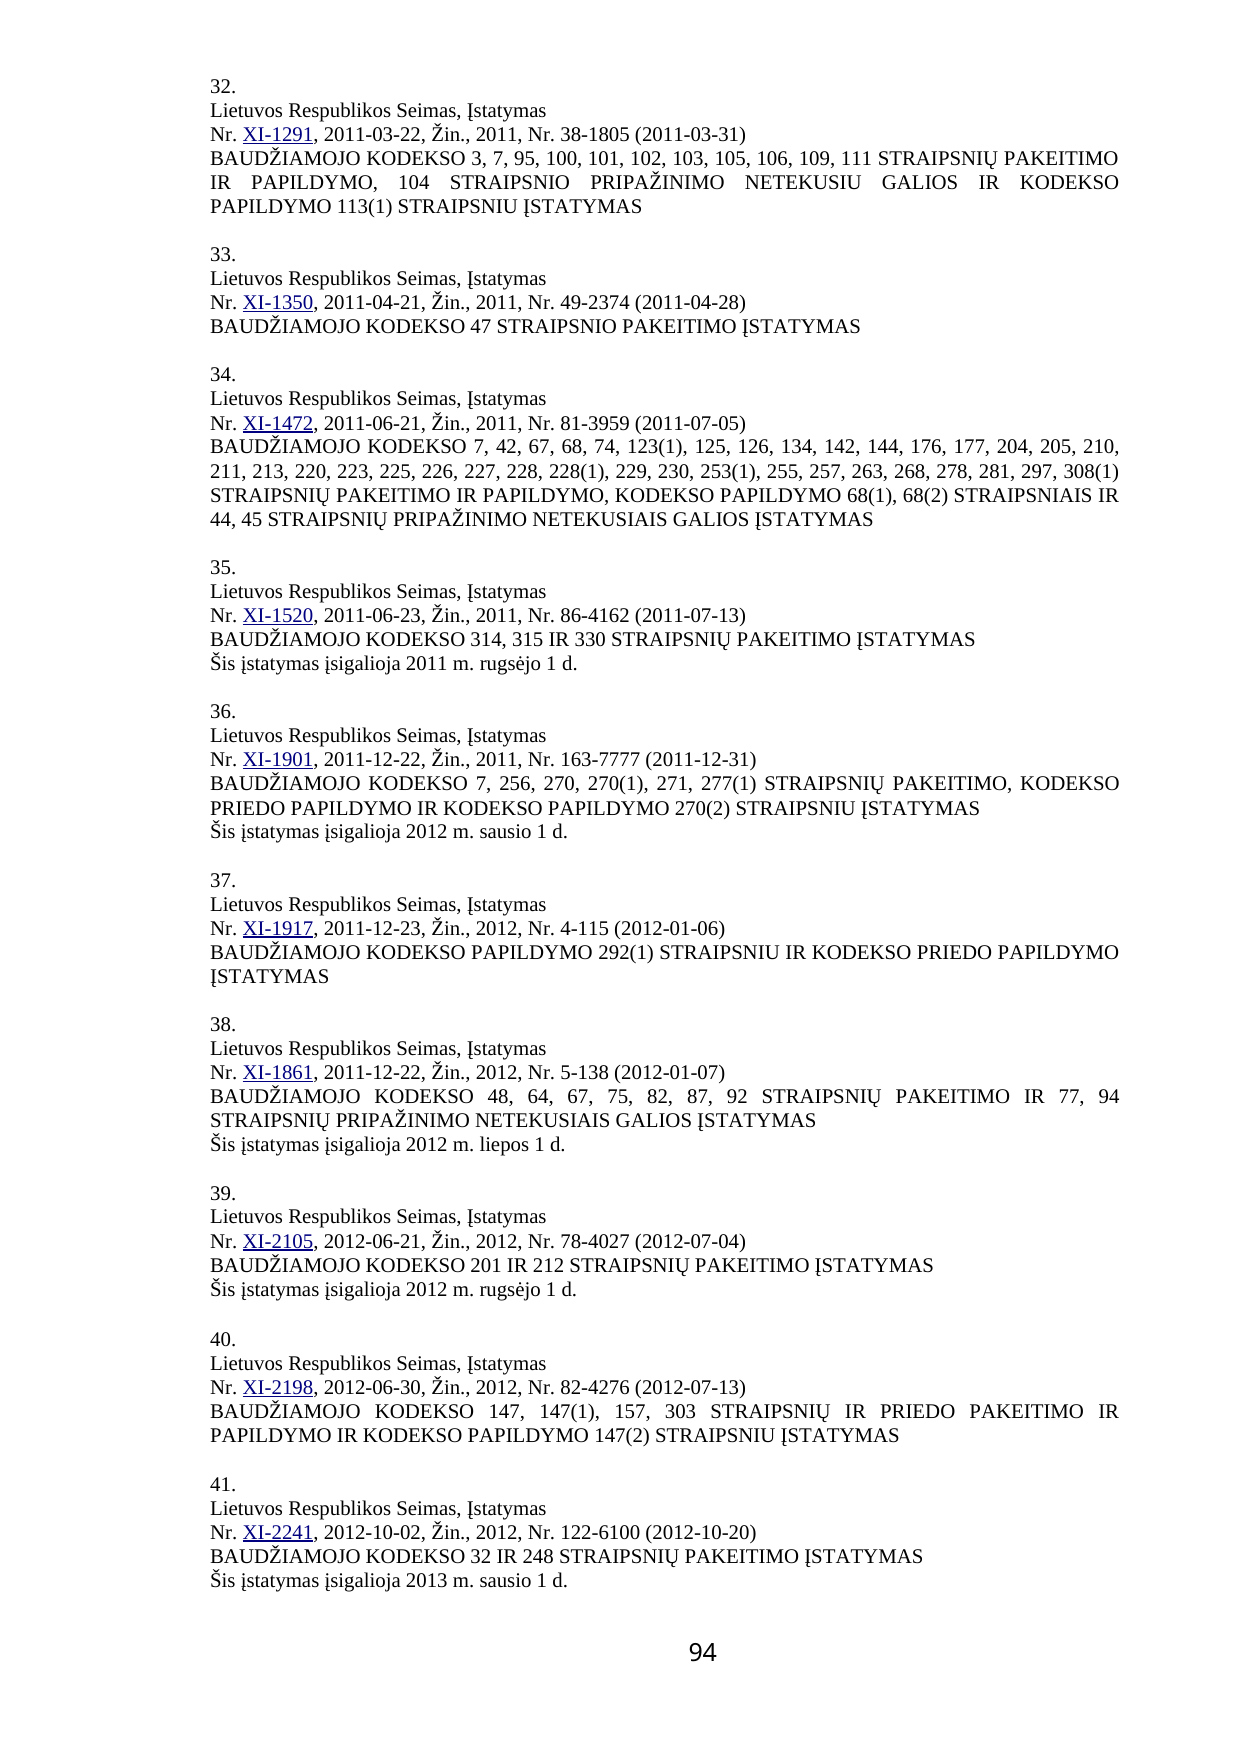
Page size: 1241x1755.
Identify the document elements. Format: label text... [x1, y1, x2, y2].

text Lietuvos Respublikos Seimas, Įstatymas [210, 1204, 1120, 1228]
text Lietuvos Respublikos Seimas, Įstatymas [210, 723, 1120, 747]
text Nr. XI-1917, 2011-12-23, Žin., 2012, Nr. 4-115 (2012-01-06) [210, 916, 1120, 940]
text Nr. XI-1520, 2011-06-23, Žin., 2011, Nr. 86-4162 (2011-07-13) [210, 603, 1120, 627]
text BAUDŽIAMOJO KODEKSO 201 IR 212 STRAIPSNIŲ PAKEITIMO ĮSTATYMAS [210, 1253, 1120, 1277]
text Šis įstatymas įsigalioja 2012 m. sausio 1 d. [210, 819, 1120, 843]
text 38. [210, 1012, 1120, 1036]
text Nr. XI-1291, 2011-03-22, Žin., 2011, Nr. 38-1805 (2011-03-31) [210, 122, 1120, 146]
text BAUDŽIAMOJO KODEKSO 7, 256, 270, 270(1), 271, 277(1) STRAIPSNIŲ PAKEITIMO, KODEKSO PRIEDO PAPILDYMO IR KODEKSO PAPILDYMO 270(2) STRAIPSNIU ĮSTATYMAS [210, 771, 1120, 819]
text 33. [210, 242, 1120, 266]
text 37. [210, 868, 1120, 892]
text 34. [210, 362, 1120, 386]
text Šis įstatymas įsigalioja 2012 m. rugsėjo 1 d. [210, 1277, 1120, 1301]
text BAUDŽIAMOJO KODEKSO 47 STRAIPSNIO PAKEITIMO ĮSTATYMAS [210, 314, 1120, 338]
text Nr. XI-1350, 2011-04-21, Žin., 2011, Nr. 49-2374 (2011-04-28) [210, 290, 1120, 314]
text Šis įstatymas įsigalioja 2012 m. liepos 1 d. [210, 1132, 1120, 1156]
text Lietuvos Respublikos Seimas, Įstatymas [210, 1351, 1120, 1375]
text BAUDŽIAMOJO KODEKSO 7, 42, 67, 68, 74, 123(1), 125, 126, 134, 142, 144, 176, 177, 204, 205, 210, 211, 213, 220, 223, 225, 226, 227, 228, 228(1), 229, 230, 253(1), 255, 257, 263, 268, 278, 281, 297, 308(1) STRAIPSNIŲ PAKEITIMO IR PAPILDYMO, KODEKSO PAPILDYMO 68(1), 68(2) STRAIPSNIAIS IR 44, 45 STRAIPSNIŲ PRIPAŽINIMO NETEKUSIAIS GALIOS ĮSTATYMAS [210, 434, 1120, 531]
text 40. [210, 1327, 1120, 1351]
text BAUDŽIAMOJO KODEKSO 32 IR 248 STRAIPSNIŲ PAKEITIMO ĮSTATYMAS [210, 1544, 1120, 1568]
text Nr. XI-1901, 2011-12-22, Žin., 2011, Nr. 163-7777 (2011-12-31) [210, 747, 1120, 771]
text Nr. XI-2198, 2012-06-30, Žin., 2012, Nr. 82-4276 (2012-07-13) [210, 1375, 1120, 1399]
text Nr. XI-2105, 2012-06-21, Žin., 2012, Nr. 78-4027 (2012-07-04) [210, 1228, 1120, 1253]
text BAUDŽIAMOJO KODEKSO 314, 315 IR 330 STRAIPSNIŲ PAKEITIMO ĮSTATYMAS [210, 627, 1120, 651]
text Lietuvos Respublikos Seimas, Įstatymas [210, 266, 1120, 290]
text Lietuvos Respublikos Seimas, Įstatymas [210, 579, 1120, 603]
text Lietuvos Respublikos Seimas, Įstatymas [210, 386, 1120, 410]
text Nr. XI-2241, 2012-10-02, Žin., 2012, Nr. 122-6100 (2012-10-20) [210, 1519, 1120, 1544]
text Nr. XI-1861, 2011-12-22, Žin., 2012, Nr. 5-138 (2012-01-07) [210, 1060, 1120, 1084]
text 36. [210, 699, 1120, 723]
text BAUDŽIAMOJO KODEKSO 48, 64, 67, 75, 82, 87, 92 STRAIPSNIŲ PAKEITIMO IR 77, 94 STRAIPSNIŲ PRIPAŽINIMO NETEKUSIAIS GALIOS ĮSTATYMAS [210, 1084, 1120, 1132]
text Lietuvos Respublikos Seimas, Įstatymas [210, 892, 1120, 916]
text Lietuvos Respublikos Seimas, Įstatymas [210, 1496, 1120, 1519]
text Šis įstatymas įsigalioja 2013 m. sausio 1 d. [210, 1568, 1120, 1592]
text 32. [210, 73, 1120, 98]
text BAUDŽIAMOJO KODEKSO 3, 7, 95, 100, 101, 102, 103, 105, 106, 109, 111 STRAIPSNIŲ PAKEITIMO IR PAPILDYMO, 104 STRAIPSNIO PRIPAŽINIMO NETEKUSIU GALIOS IR KODEKSO PAPILDYMO 113(1) STRAIPSNIU ĮSTATYMAS [210, 146, 1120, 218]
text Šis įstatymas įsigalioja 2011 m. rugsėjo 1 d. [210, 651, 1120, 675]
text 41. [210, 1471, 1120, 1496]
text BAUDŽIAMOJO KODEKSO 147, 147(1), 157, 303 STRAIPSNIŲ IR PRIEDO PAKEITIMO IR PAPILDYMO IR KODEKSO PAPILDYMO 147(2) STRAIPSNIU ĮSTATYMAS [210, 1399, 1120, 1447]
text Lietuvos Respublikos Seimas, Įstatymas [210, 1036, 1120, 1060]
text 39. [210, 1180, 1120, 1204]
text Lietuvos Respublikos Seimas, Įstatymas [210, 98, 1120, 122]
text 35. [210, 555, 1120, 579]
text BAUDŽIAMOJO KODEKSO PAPILDYMO 292(1) STRAIPSNIU IR KODEKSO PRIEDO PAPILDYMO ĮSTATYMAS [210, 940, 1120, 988]
text Nr. XI-1472, 2011-06-21, Žin., 2011, Nr. 81-3959 (2011-07-05) [210, 410, 1120, 434]
